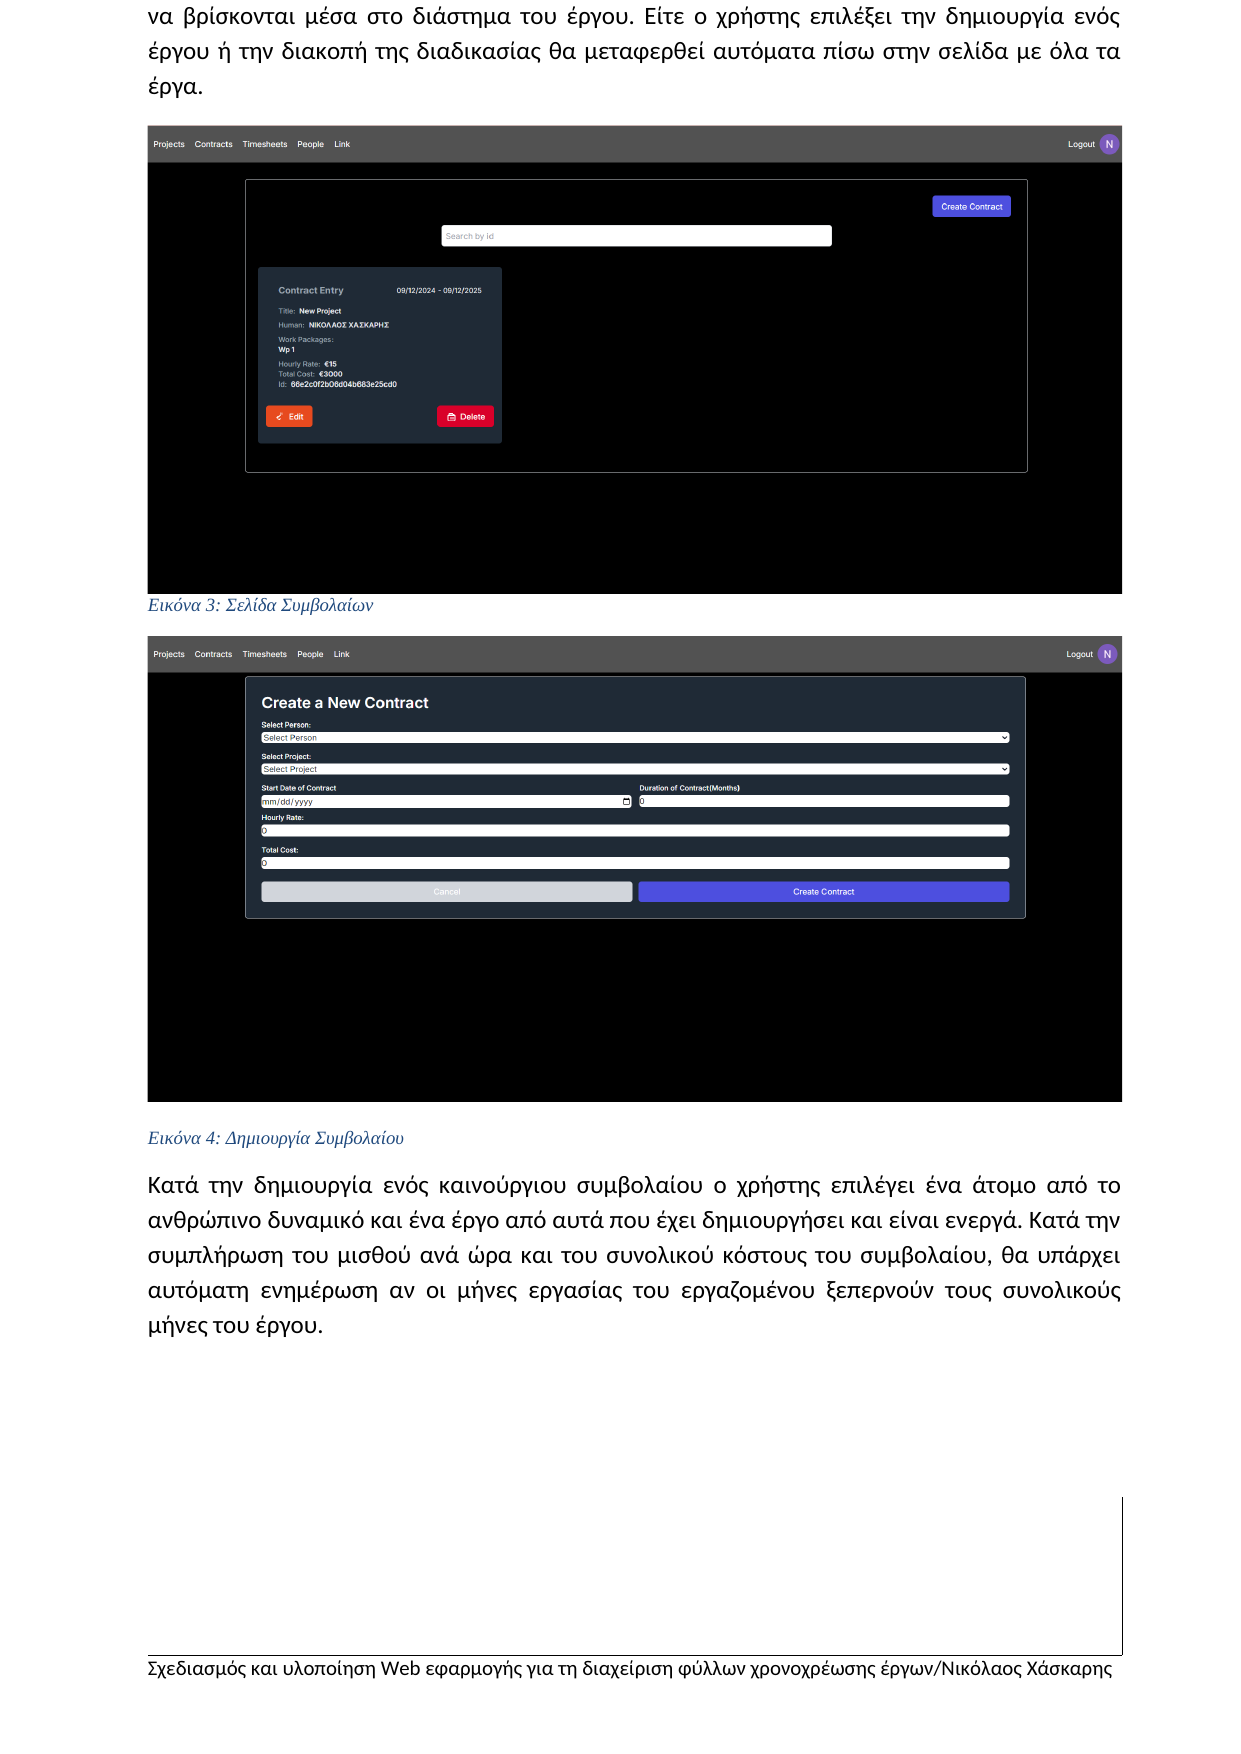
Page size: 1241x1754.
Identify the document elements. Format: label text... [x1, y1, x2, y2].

text Εικόνα 4: Δημιουργία Συμβολαίου [148, 1127, 1122, 1148]
text να βρίσκονται μέσα στο διάστημα του έργου. Είτε ο χρήστης επιλέξει την δημιουργία ενός έργου ή την διακοπή της διαδικασίας θα μεταφερθεί αυτόματα πίσω στην σελίδα με όλα τα έργα. [148, 0, 1122, 101]
text Κατά την δημιουργία ενός καινούργιου συμβολαίου ο χρήστης επιλέγει ένα άτομο από το ανθρώπινο δυναμικό και ένα έργο από αυτά που έχει δημιουργήσει και είναι ενεργά. Κατά την συμπλήρωση του μισθού ανά ώρα και του συνολικού κόστους του συμβολαίου, θα υπάρχει αυτόματη ενημέρωση αν οι μήνες εργασίας του εργαζομένου ξεπερνούν τους συνολικούς μήνες του έργου. [148, 1169, 1122, 1339]
text Εικόνα 3: Σελίδα Συμβολαίων [148, 594, 1122, 616]
